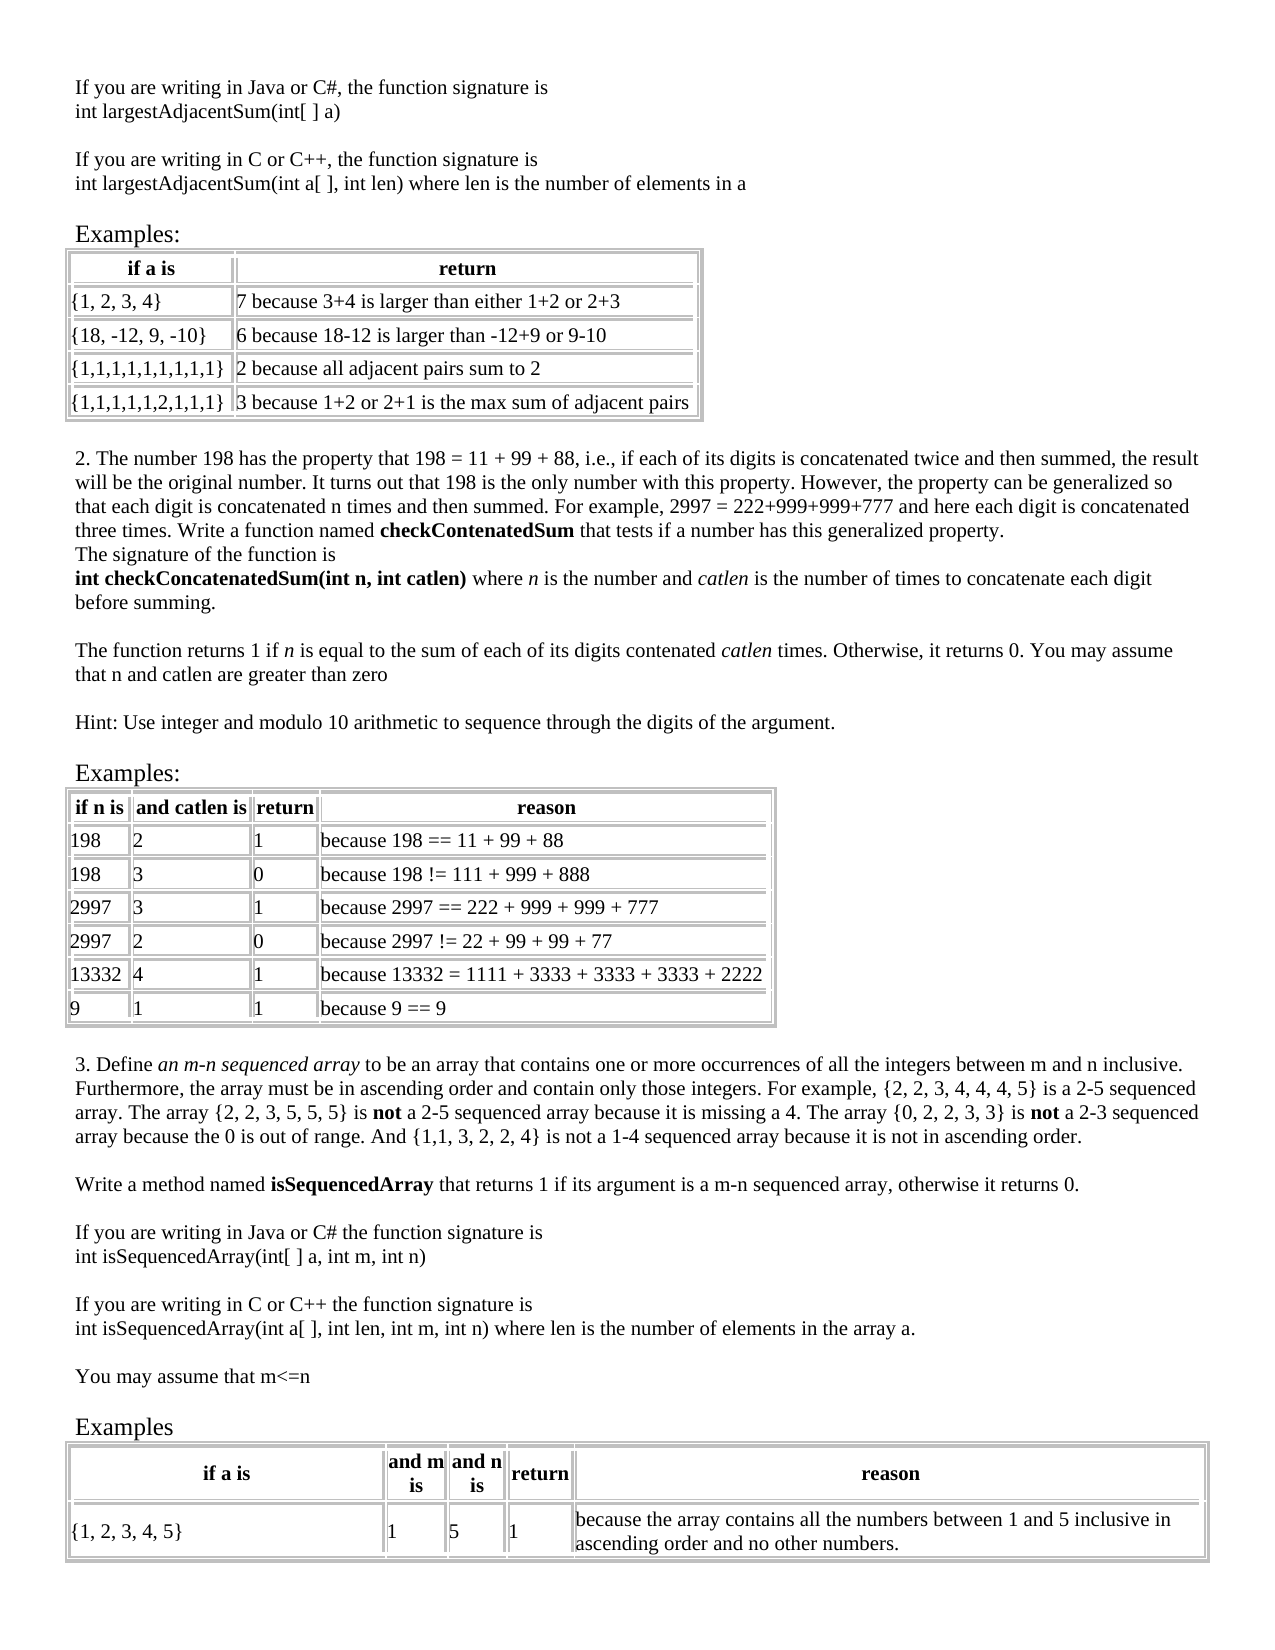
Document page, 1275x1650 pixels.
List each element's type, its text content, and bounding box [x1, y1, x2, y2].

table_cell 9 [68, 988, 131, 1021]
table_cell 1 [385, 1499, 447, 1556]
text Hint: Use integer and modulo 10 arithmetic to sequence through the digits of the argument. [75, 710, 1200, 734]
table_header reason [574, 1443, 1207, 1499]
table_cell 2997 [68, 921, 131, 954]
table_cell 1 [255, 961, 316, 988]
table_cell because 198 == 11 + 99 + 88 [319, 821, 774, 854]
text Write a method named isSequencedArray that returns 1 if its argument is a m-n sequenced array, otherwise it returns 0. [75, 1172, 1200, 1196]
table_cell because 13332 = 1111 + 3333 + 3333 + 3333 + 2222 [319, 954, 774, 988]
text Examples [75, 1412, 1200, 1441]
table_cell 1 [252, 988, 319, 1021]
text Examples: [75, 758, 1200, 787]
table_cell 3 [134, 860, 249, 887]
text If you are writing in Java or C#, the function signature is [75, 75, 1200, 99]
text If you are writing in C or C++, the function signature is [75, 147, 1200, 171]
table_cell 1 [255, 894, 316, 921]
text 2. The number 198 has the property that 198 = 11 + 99 + 88, i.e., if each of its digits is concatenated twice and then summed, the result will be the original number. It turns out that 198 is the only number with this property. However, the property can be generalized so that each digit is concatenated n times and then summed. For example, 2997 = 222+999+999+777 and here each digit is concatenated three times. Write a function named checkContenatedSum that tests if a number has this generalized property. [75, 446, 1200, 542]
table_cell because 2997 == 222 + 999 + 999 + 777 [319, 888, 774, 921]
table_cell 2 [134, 827, 249, 854]
table_cell 198 [68, 854, 131, 887]
text 3. Define an m-n sequenced array to be an array that contains one or more occurrences of all the integers between m and n inclusive. Furthermore, the array must be in ascending order and contain only those integers. For example, {2, 2, 3, 4, 4, 4, 5} is a 2-5 sequenced array. The array {2, 2, 3, 5, 5, 5} is not a 2-5 sequenced array because it is missing a 4. The array {0, 2, 2, 3, 3} is not a 2-3 sequenced array because the 0 is out of range. And {1,1, 3, 2, 2, 4} is not a 1-4 sequenced array because it is not in ascending order. [75, 1052, 1200, 1148]
table_cell 0 [255, 860, 316, 887]
text If you are writing in C or C++ the function signature is [75, 1292, 1200, 1316]
table_header return [506, 1443, 574, 1499]
table_header if a is [71, 1448, 385, 1499]
table_cell 2 [134, 927, 249, 954]
text Examples: [75, 219, 1200, 248]
table_cell 4 [134, 961, 249, 988]
table_cell because 9 == 9 [319, 988, 774, 1021]
table_header if a is [71, 254, 234, 282]
table_cell 6 because 18-12 is larger than -12+9 or 9-10 [234, 315, 700, 348]
table_header if n is [71, 794, 131, 821]
table_cell because the array contains all the numbers between 1 and 5 inclusive in ascending order and no other numbers. [574, 1499, 1207, 1556]
table_cell 0 [255, 927, 316, 954]
text You may assume that m<=n [75, 1364, 1200, 1388]
table_cell 2997 [68, 888, 131, 921]
text The signature of the function is [75, 542, 1200, 566]
text int checkConcatenatedSum(int n, int catlen) where n is the number and catlen is the number of times to concatenate each digit before summing. [75, 566, 1200, 614]
table_cell {1, 2, 3, 4, 5} [68, 1499, 385, 1556]
table_cell because 2997 != 22 + 99 + 99 + 77 [319, 921, 774, 954]
table_header and catlen is [131, 789, 252, 821]
table_cell 5 [447, 1499, 506, 1556]
text The function returns 1 if n is equal to the sum of each of its digits contenated catlen times. Otherwise, it returns 0. You may assume that n and catlen are greater than zero [75, 638, 1200, 686]
table_cell 7 because 3+4 is larger than either 1+2 or 2+3 [234, 282, 700, 315]
table_cell because 198 != 111 + 999 + 888 [319, 854, 774, 887]
table_cell 1 [506, 1499, 574, 1556]
table_cell 13332 [68, 954, 131, 988]
table_cell {1,1,1,1,1,2,1,1,1} [68, 382, 234, 415]
table_cell {1, 2, 3, 4} [68, 282, 234, 315]
table_cell 1 [131, 988, 252, 1021]
text int largestAdjacentSum(int[ ] a) [75, 99, 1200, 123]
table_cell {1,1,1,1,1,1,1,1,1} [68, 349, 234, 382]
table_cell 2 because all adjacent pairs sum to 2 [234, 349, 700, 382]
table_cell 1 [255, 827, 316, 854]
text int isSequencedArray(int a[ ], int len, int m, int n) where len is the number of elements in the array a. [75, 1316, 1200, 1340]
table_cell 198 [68, 821, 131, 854]
table_header and n is [447, 1443, 506, 1499]
text int largestAdjacentSum(int a[ ], int len) where len is the number of elements in a [75, 171, 1200, 195]
table_cell {18, -12, 9, -10} [68, 315, 234, 348]
table_header reason [319, 789, 774, 821]
table_cell 3 [134, 894, 249, 921]
table_header return [234, 250, 700, 282]
table_cell 3 because 1+2 or 2+1 is the max sum of adjacent pairs [234, 382, 700, 415]
table_header return [252, 789, 319, 821]
table_header and m is [385, 1443, 447, 1499]
text int isSequencedArray(int[ ] a, int m, int n) [75, 1244, 1200, 1268]
text If you are writing in Java or C# the function signature is [75, 1220, 1200, 1244]
